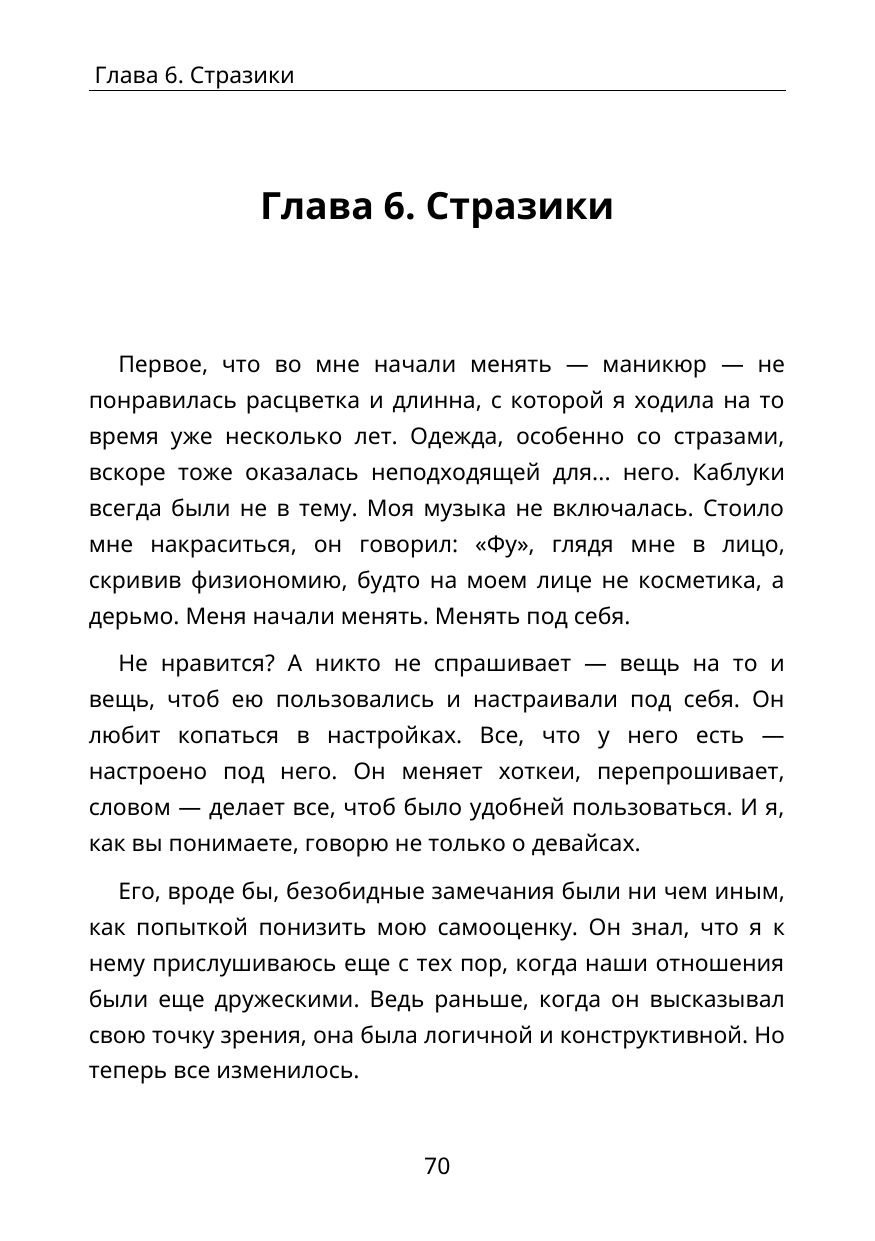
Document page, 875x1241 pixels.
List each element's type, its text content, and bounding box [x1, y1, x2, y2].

text Первое, что во мне начали менять — маникюр — не понравилась расцветка и длинна, с которой я ходила на то время уже несколько лет. Одежда, особенно со стразами, вскоре тоже оказалась неподходящей для... него. Каблуки всегда были не в тему. Моя музыка не включалась. Стоило мне накраситься, он говорил: «Фу», глядя мне в лицо, скривив физиономию, будто на моем лице не косметика, а дерьмо. Меня начали менять. Менять под себя. [88, 348, 786, 631]
text Его, вроде бы, безобидные замечания были ни чем иным, как попыткой понизить мою самооценку. Он знал, что я к нему прислушиваюсь еще с тех пор, когда наши отношения были еще дружескими. Ведь раньше, когда он высказывал свою точку зрения, она была логичной и конструктивной. Но теперь все изменилось. [88, 875, 786, 1086]
text Не нравится? А никто не спрашивает — вещь на то и вещь, чтоб ею пользовались и настраивали под себя. Он любит копаться в настройках. Все, что у него есть — настроено под него. Он меняет хоткеи, перепрошивает, словом — делает все, чтоб было удобней пользоваться. И я, как вы понимаете, говорю не только о девайсах. [88, 647, 786, 858]
subtitle Глава 6. Стразики [88, 179, 786, 230]
